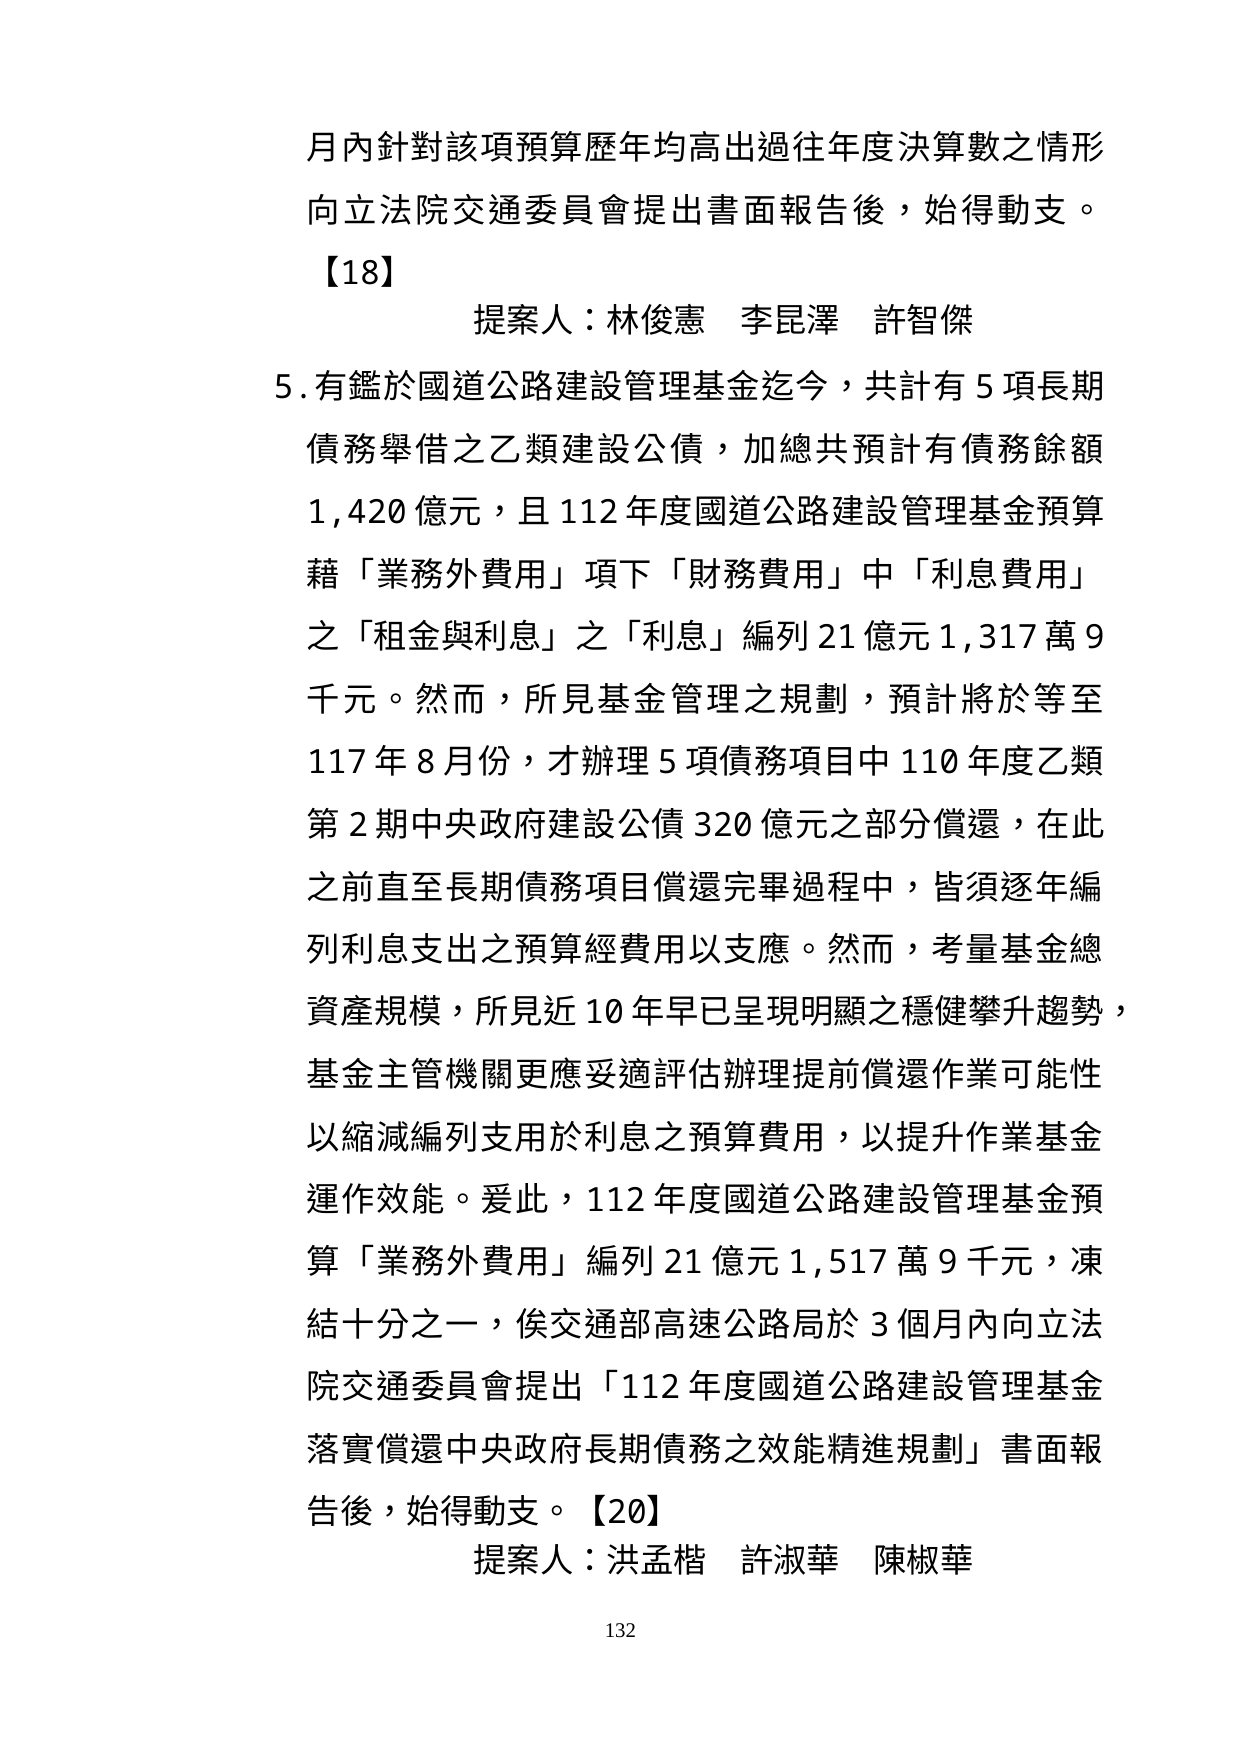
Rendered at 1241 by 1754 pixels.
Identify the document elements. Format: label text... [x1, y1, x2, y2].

text 提案人：林俊憲 李昆澤 許智傑 [473, 291, 1117, 343]
text 提案人：洪孟楷 許淑華 陳椒華 [473, 1530, 1117, 1582]
subtitle 月內針對該項預算歷年均高出過往年度決算數之情形向立法院交通委員會提出書面報告後，始得動支。【18】 [273, 103, 1104, 291]
subtitle 5.有鑑於國道公路建設管理基金迄今，共計有5項長期債務舉借之乙類建設公債，加總共預計有債務餘額1,420億元，且112年度國道公路建設管理基金預算藉「業務外費用」項下「財務費用」中「利息費用」之「租金與利息」之「利息」編列21億元1,317萬9千元。然而，所見基金管理之規劃，預計將於等至117年8月份，才辦理5項債務項目中110年度乙類第2期中央政府建設公債320億元之部分償還，在此之前直至長期債務項目償還完畢過程中，皆須逐年編列利息支出之預算經費用以支應。然而，考量基金總資產規模，所見近10年早已呈現明顯之穩健攀升趨勢，基金主管機關更應妥適評估辦理提前償還作業可能性，以縮減編列支用於利息之預算費用，以提升作業基金運作效能。爰此，112年度國道公路建設管理基金預算「業務外費用」編列21億元1,517萬9千元，凍結十分之一，俟交通部高速公路局於3個月內向立法院交通委員會提出「112年度國道公路建設管理基金落實償還中央政府長期債務之效能精進規劃」書面報告後，始得動支。【20】 [273, 343, 1104, 1530]
